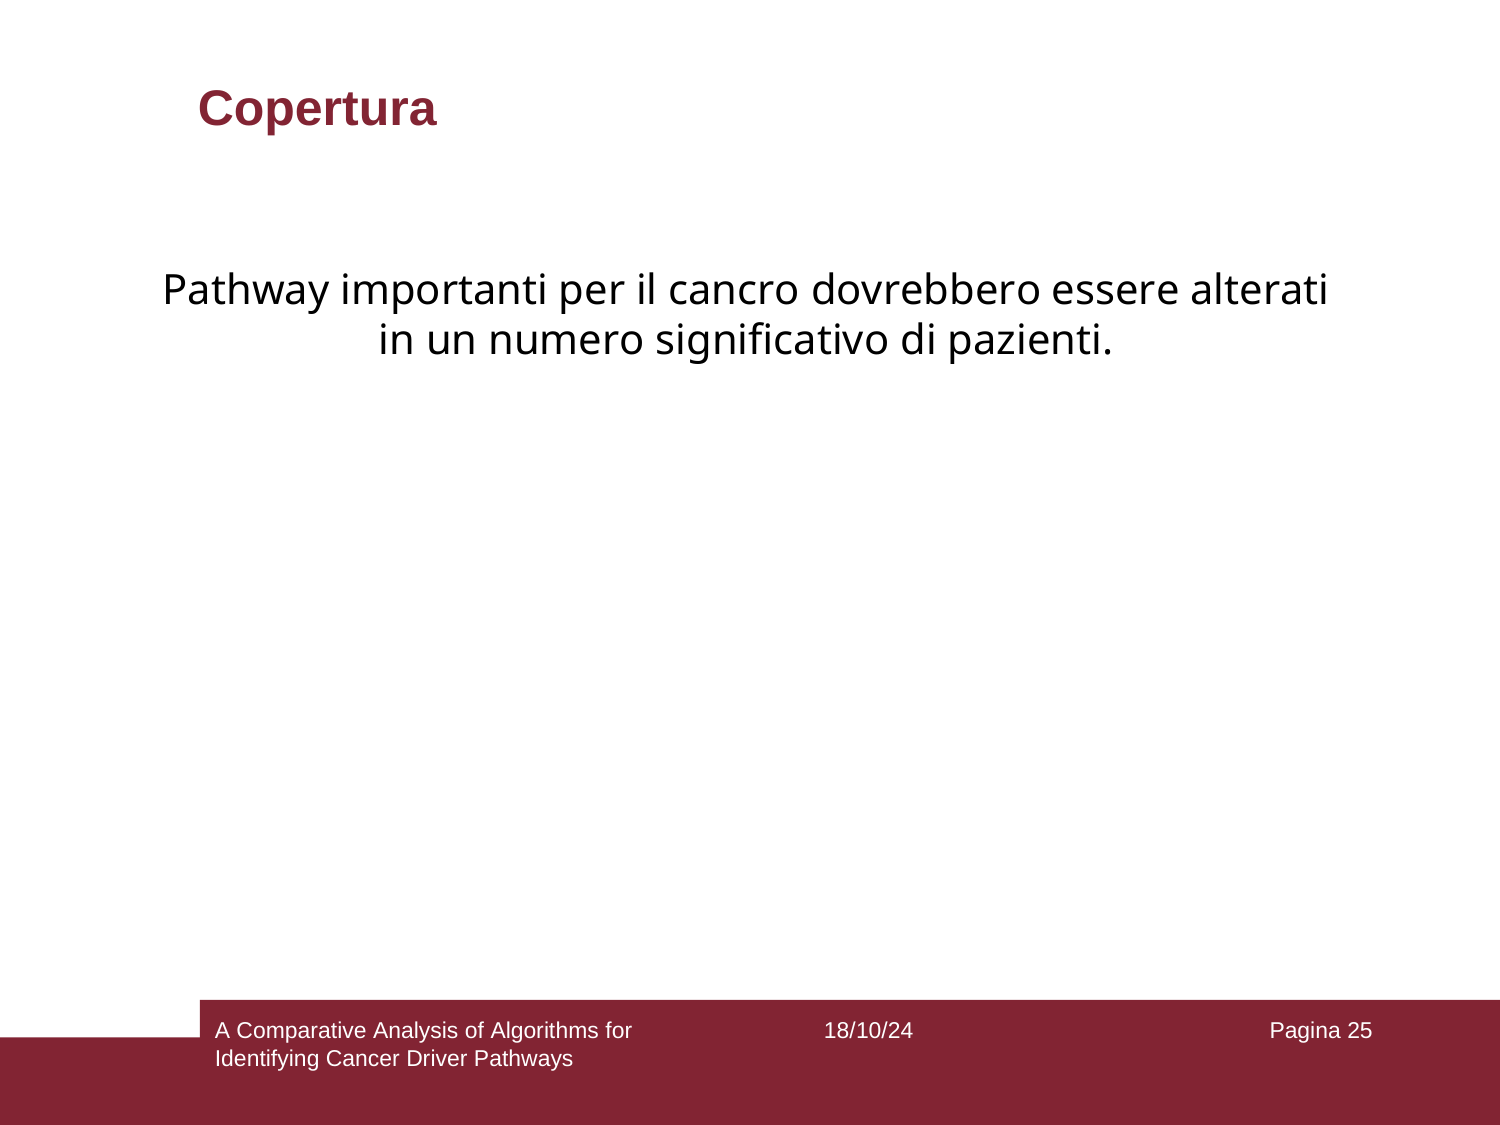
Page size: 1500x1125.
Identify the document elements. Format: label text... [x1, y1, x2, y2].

title Copertura [183, 67, 1400, 150]
text_box 18/10/24 [712, 1008, 1026, 1084]
text_box A Comparative Analysis of Algorithms for Identifying Cancer Driver Pathways [199, 1008, 676, 1084]
text_box Pathway importanti per il cancro dovrebbero essere alterati in un numero significativo di pazienti. [147, 255, 1359, 371]
text_box Pagina <number> [1074, 1008, 1388, 1084]
